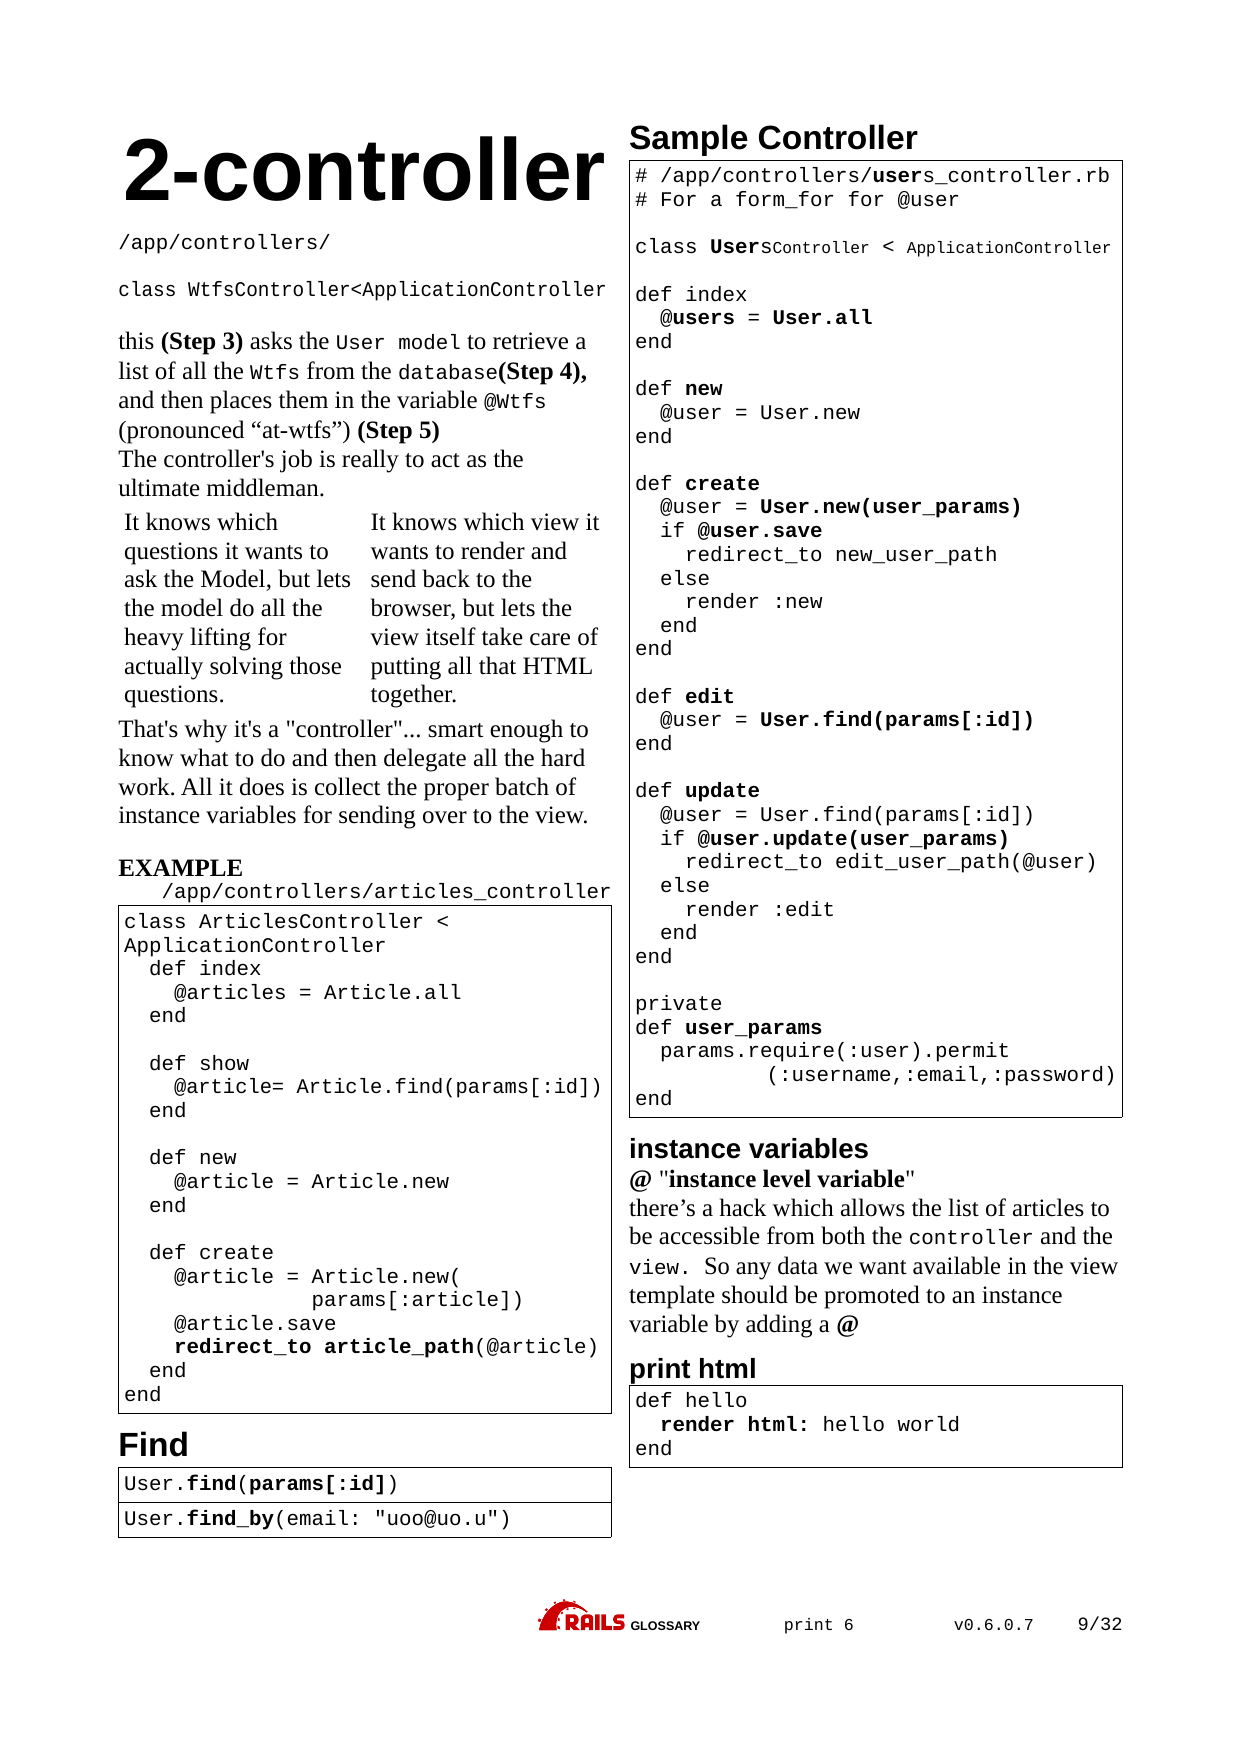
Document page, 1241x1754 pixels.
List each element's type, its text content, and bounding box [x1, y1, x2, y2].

text /app/controllers/ [118, 232, 611, 255]
text /app/controllers/articles_controller [118, 881, 611, 905]
table_header User.find(params[:id]) [119, 1468, 611, 1502]
text The controller's job is really to act as the ultimate middleman. [118, 444, 611, 501]
text That's why it's a "controller"... smart enough to know what to do and then delegate all the hard work. All it does is collect the proper batch of instance variables for sending over to the view. [118, 714, 611, 829]
text @ "instance level variable" [629, 1164, 1122, 1193]
text this (Step 3) asks the User model to retrieve a list of all the Wtfs from the database(Step 4), and then places them in the variable @Wtfs (pronounced “at-wtfs”) (Step 5) [118, 326, 611, 444]
text there’s a hack which allows the list of articles to be accessible from both the controller and the view. So any data we want available in the view template should be promoted to an instance variable by adding a @ [629, 1193, 1122, 1338]
table_header # /app/controllers/users_controller.rb # For a form_for for @user class UsersController < ApplicationController def index @users = User.all end def new @user = User.new end def create @user = User.new(user_params) if @user.save redirect_to new_user_path else render :new end end def edit @user = User.find(params[:id]) end def update @user = User.find(params[:id]) if @user.update(user_params) redirect_to edit_user_path(@user) else render :edit end end private def user_params params.require(:user).permit (:username,:email,:password) end [630, 161, 1122, 1117]
subtitle 2-controller [118, 118, 611, 219]
subtitle instance variables [629, 1132, 1122, 1164]
subtitle print html [629, 1353, 1122, 1385]
table_header def hello render html: hello world end [630, 1386, 1122, 1467]
table_cell User.find_by(email: "uoo@uo.u") [119, 1503, 611, 1537]
subtitle Sample Controller [629, 118, 1122, 157]
text EXAMPLE [118, 853, 611, 881]
subtitle Find [118, 1425, 611, 1464]
table_header It knows which questions it wants to ask the Model, but lets the model do all the heavy lifting for actually solving those questions. [118, 501, 364, 714]
table_header It knows which view it wants to render and send back to the browser, but lets the view itself take care of putting all that HTML together. [365, 501, 611, 714]
text class WtfsController<ApplicationController [118, 279, 611, 303]
table_header class ArticlesController < ApplicationController def index @articles = Article.all end def show @article= Article.find(params[:id]) end def new @article = Article.new end def create @article = Article.new( params[:article]) @article.save redirect_to article_path(@article) end end [119, 906, 611, 1413]
